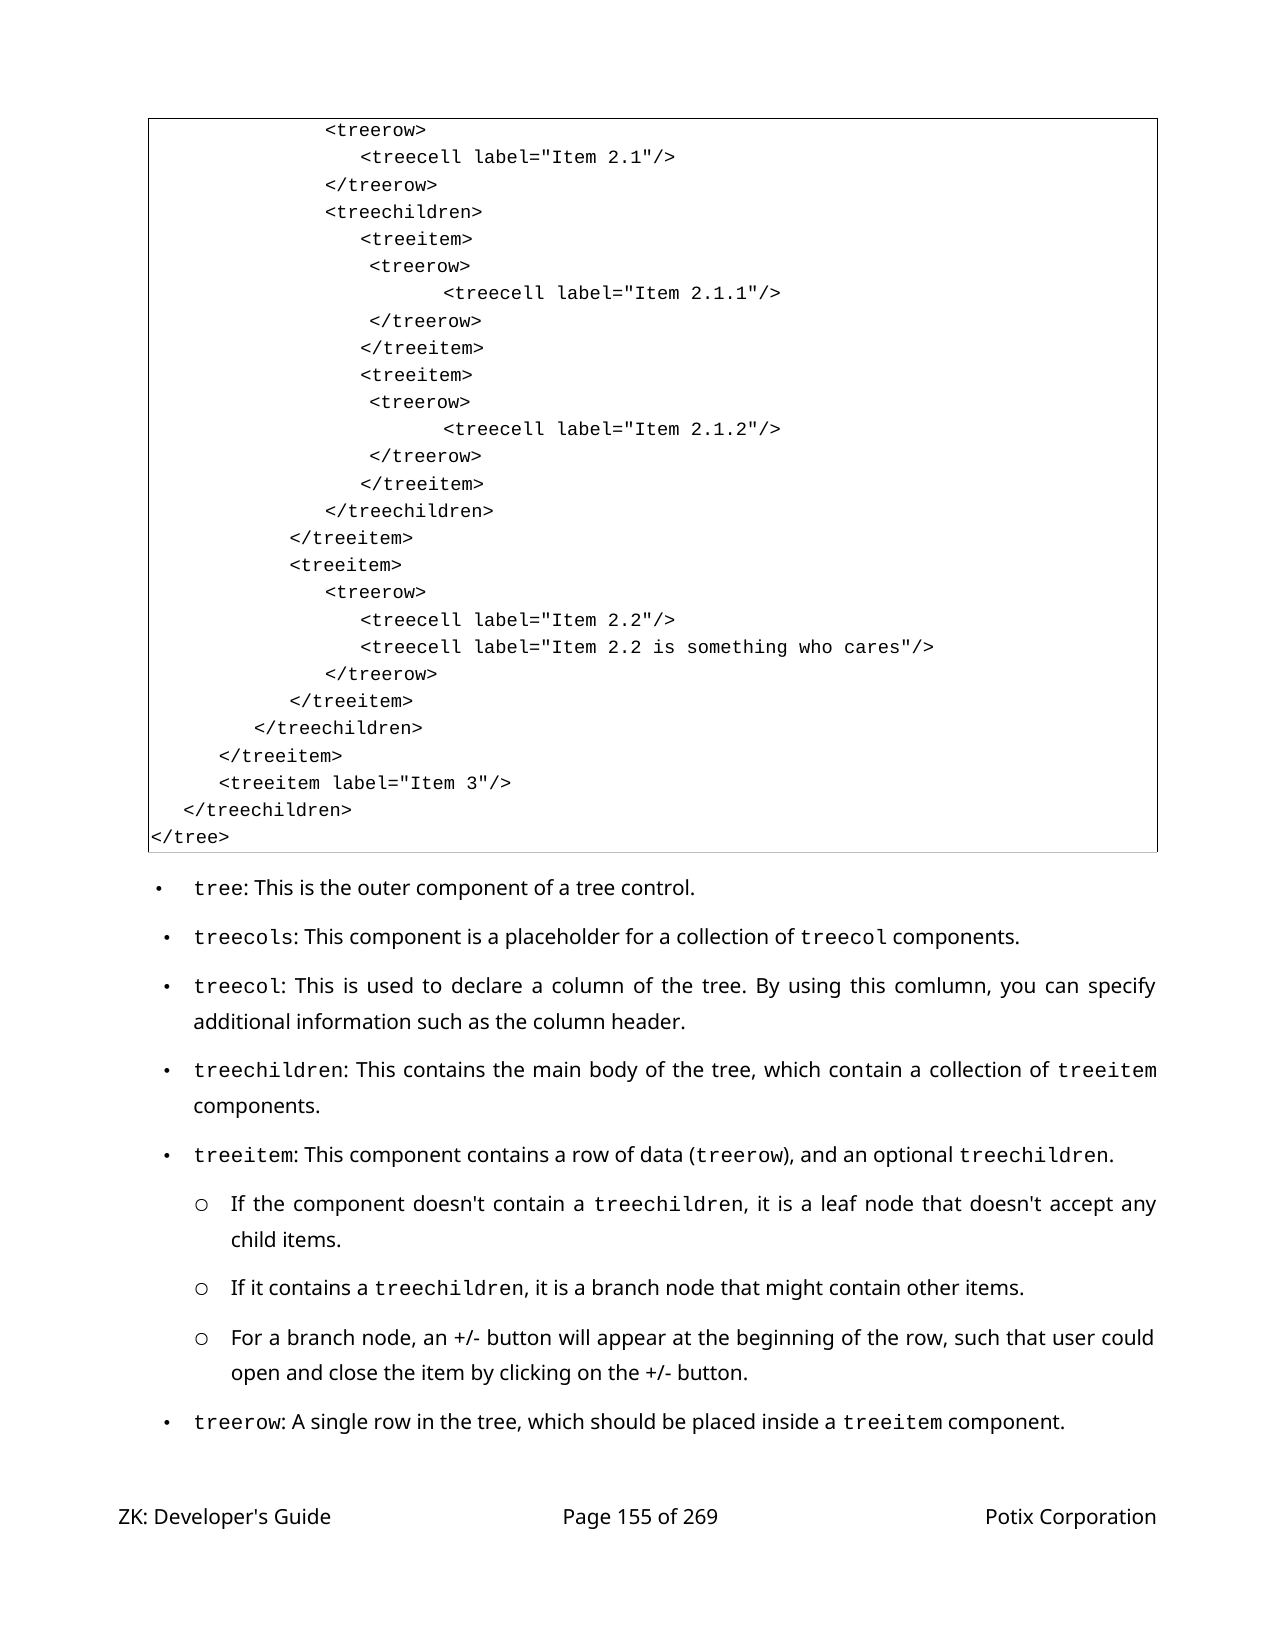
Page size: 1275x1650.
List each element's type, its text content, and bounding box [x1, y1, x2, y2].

list treecols: This component is a placeholder for a collection of treecol components. [164, 922, 1157, 951]
text <treecell label="Item 2.2"/> [149, 607, 1157, 632]
text <treecell label="Item 2.2 is something who cares"/> [149, 635, 1157, 659]
list treerow: A single row in the tree, which should be placed inside a treeitem component. [164, 1407, 1157, 1435]
list treeitem: This component contains a row of data (treerow), and an optional treechildren. [164, 1140, 1157, 1168]
text </treechildren> [149, 499, 1157, 523]
text <treecell label="Item 2.1.2"/> [149, 417, 1157, 441]
list treechildren: This contains the main body of the tree, which contain a collection of treeitem components. [164, 1056, 1157, 1119]
text <treerow> [149, 119, 1157, 142]
text </treerow> [149, 662, 1157, 686]
text </treeitem> [149, 689, 1157, 713]
text <treecell label="Item 2.1.1"/> [149, 281, 1157, 306]
list For a branch node, an +/- button will appear at the beginning of the row, such that user could open and close the item by clicking on the +/- button. [193, 1323, 1157, 1386]
text <treeitem> [149, 227, 1157, 251]
text </treechildren> [149, 798, 1157, 822]
list treecol: This is used to declare a column of the tree. By using this comlumn, you can specify additional information such as the column header. [164, 971, 1157, 1035]
text <treeitem label="Item 3"/> [149, 771, 1157, 795]
text </tree> [149, 825, 1157, 852]
text <treerow> [149, 254, 1157, 278]
text <treeitem> [149, 553, 1157, 577]
text <treecell label="Item 2.1"/> [149, 145, 1157, 169]
text </treeitem> [149, 526, 1157, 550]
list If the component doesn't contain a treechildren, it is a leaf node that doesn't accept any child items. [193, 1189, 1157, 1253]
text <treerow> [149, 580, 1157, 604]
text <treechildren> [149, 200, 1157, 224]
list tree: This is the outer component of a tree control. [156, 873, 1157, 901]
text </treeitem> [149, 743, 1157, 768]
text </treeitem> [149, 472, 1157, 496]
text </treerow> [149, 308, 1157, 333]
text </treerow> [149, 172, 1157, 197]
list If it contains a treechildren, it is a branch node that might contain other items. [193, 1273, 1157, 1302]
text </treeitem> [149, 336, 1157, 360]
text </treechildren> [149, 716, 1157, 741]
text <treeitem> [149, 363, 1157, 387]
text <treerow> [149, 390, 1157, 414]
text </treerow> [149, 444, 1157, 469]
